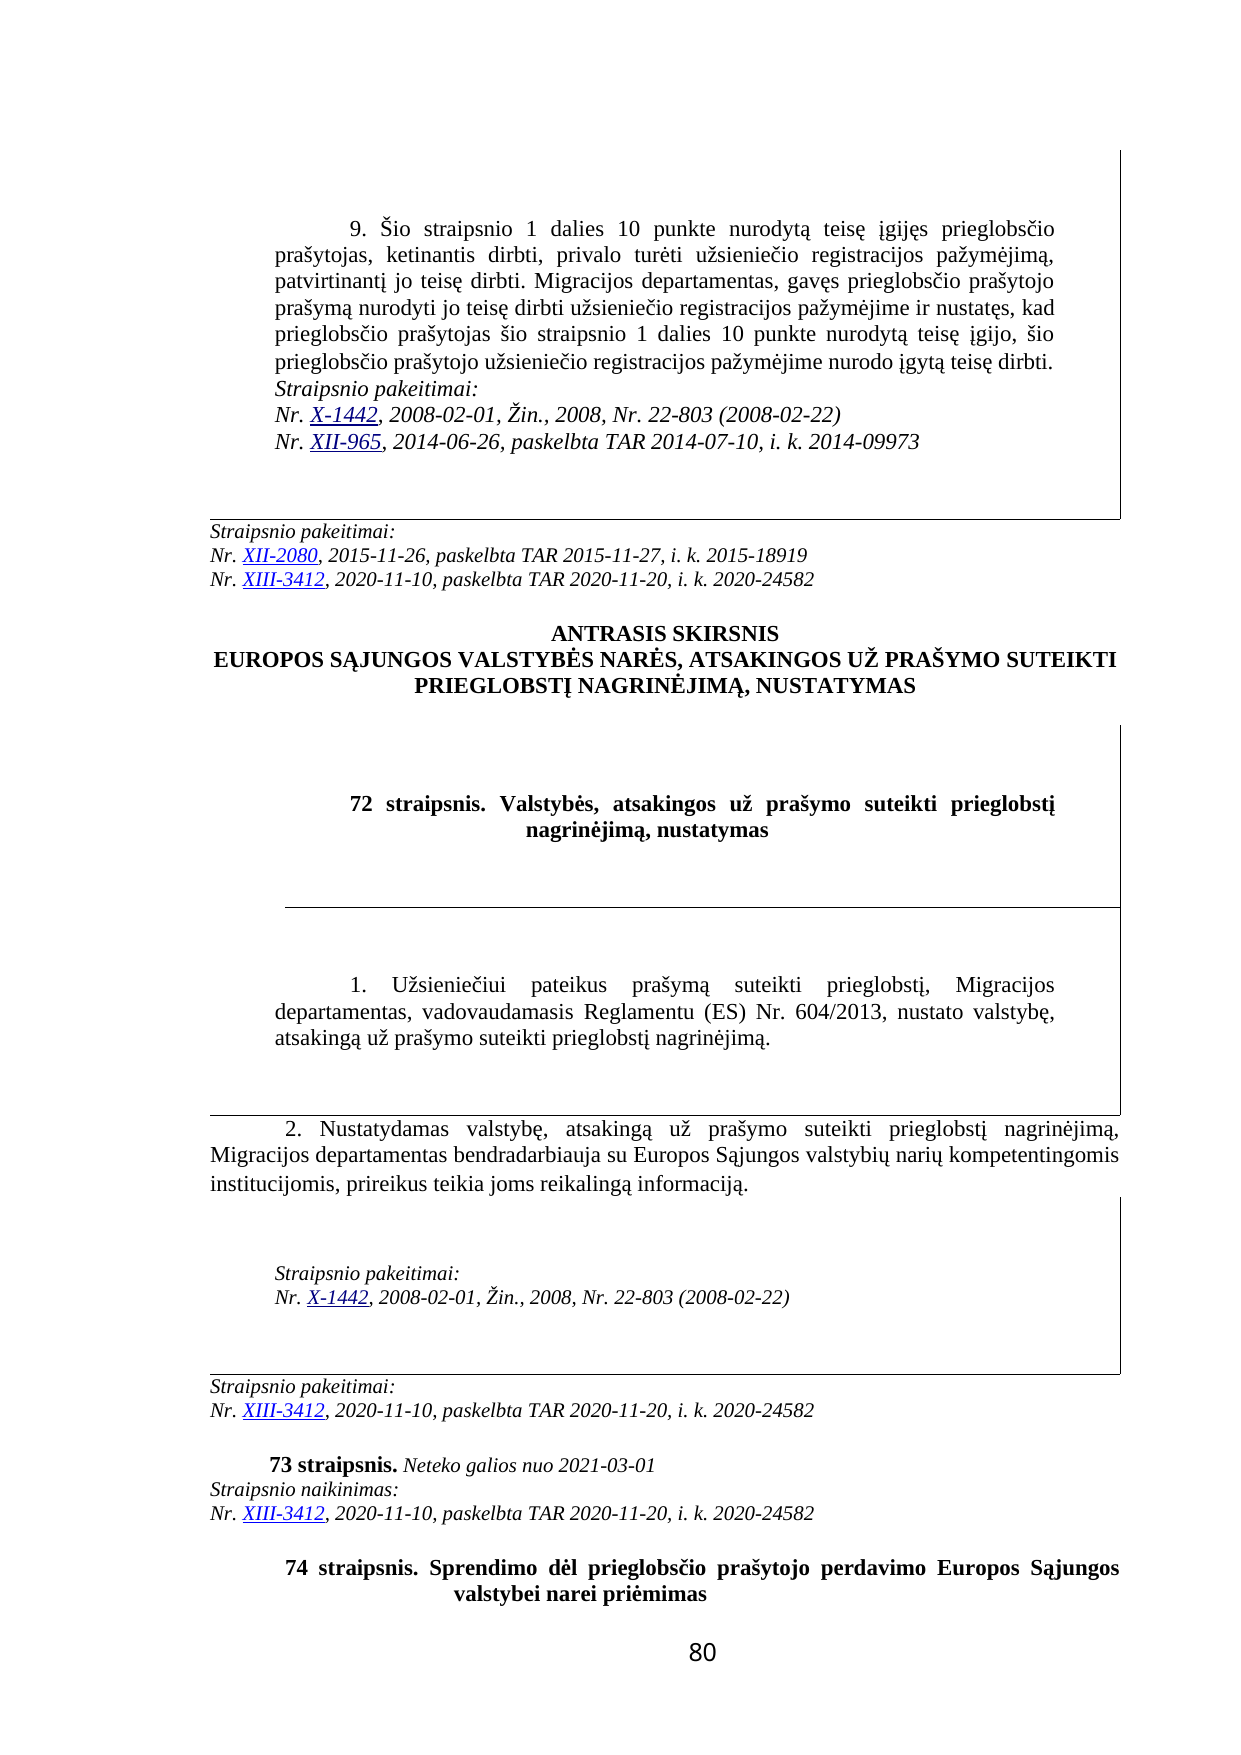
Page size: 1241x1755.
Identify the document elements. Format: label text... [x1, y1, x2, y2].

text 1. Užsieniečiui pateikus prašymą suteikti prieglobstį, Migracijos departamentas, vadovaudamasis Reglamentu (ES) Nr. 604/2013, nustato valstybę, atsakingą už prašymo suteikti prieglobstį nagrinėjimą. [210, 907, 1120, 1115]
text Straipsnio pakeitimai: [210, 519, 1120, 543]
text Straipsnio pakeitimai: [210, 375, 1120, 401]
text Straipsnio naikinimas: [210, 1477, 1120, 1501]
text Straipsnio pakeitimai: [210, 1374, 1120, 1398]
text Nr. XIII-3412, 2020-11-10, paskelbta TAR 2020-11-20, i. k. 2020-24582 [210, 567, 1120, 591]
text Nr. X-1442, 2008-02-01, Žin., 2008, Nr. 22-803 (2008-02-22) [210, 401, 1120, 428]
text Nr. XIII-3412, 2020-11-10, paskelbta TAR 2020-11-20, i. k. 2020-24582 [210, 1398, 1120, 1422]
text Nr. X-1442, 2008-02-01, Žin., 2008, Nr. 22-803 (2008-02-22) [210, 1285, 1120, 1374]
text 9. Šio straipsnio 1 dalies 10 punkte nurodytą teisę įgijęs prieglobsčio prašytojas, ketinantis dirbti, privalo turėti užsieniečio registracijos pažymėjimą, patvirtinantį jo teisę dirbti. Migracijos departamentas, gavęs prieglobsčio prašytojo prašymą nurodyti jo teisę dirbti užsieniečio registracijos pažymėjime ir nustatęs, kad prieglobsčio prašytojas šio straipsnio 1 dalies 10 punkte nurodytą teisę įgijo, šio prieglobsčio prašytojo užsieniečio registracijos pažymėjime nurodo įgytą teisę dirbti. [210, 150, 1120, 375]
text 2. Nustatydamas valstybę, atsakingą už prašymo suteikti prieglobstį nagrinėjimą, Migracijos departamentas bendradarbiauja su Europos Sąjungos valstybių narių kompetentingomis institucijomis, prireikus teikia joms reikalingą informaciją. [210, 1115, 1120, 1197]
text ANTRASIS SKIRSNIS [210, 620, 1120, 646]
text Nr. XII-2080, 2015-11-26, paskelbta TAR 2015-11-27, i. k. 2015-18919 [210, 543, 1120, 567]
text 74 straipsnis. Sprendimo dėl prieglobsčio prašytojo perdavimo Europos Sąjungos valstybei narei priėmimas [285, 1554, 1120, 1607]
text EUROPOS SĄJUNGOS VALSTYBĖS NARĖS, ATSAKINGOS UŽ PRAŠYMO SUTEIKTI PRIEGLOBSTĮ NAGRINĖJIMĄ, NUSTATYMAS [210, 646, 1120, 699]
text 72 straipsnis. Valstybės, atsakingos už prašymo suteikti prieglobstį nagrinėjimą, nustatymas [285, 725, 1120, 907]
text Nr. XIII-3412, 2020-11-10, paskelbta TAR 2020-11-20, i. k. 2020-24582 [210, 1501, 1120, 1525]
text 73 straipsnis. Neteko galios nuo 2021-03-01 [210, 1451, 1120, 1477]
text Nr. XII-965, 2014-06-26, paskelbta TAR 2014-07-10, i. k. 2014-09973 [210, 428, 1120, 519]
text Straipsnio pakeitimai: [210, 1197, 1120, 1285]
